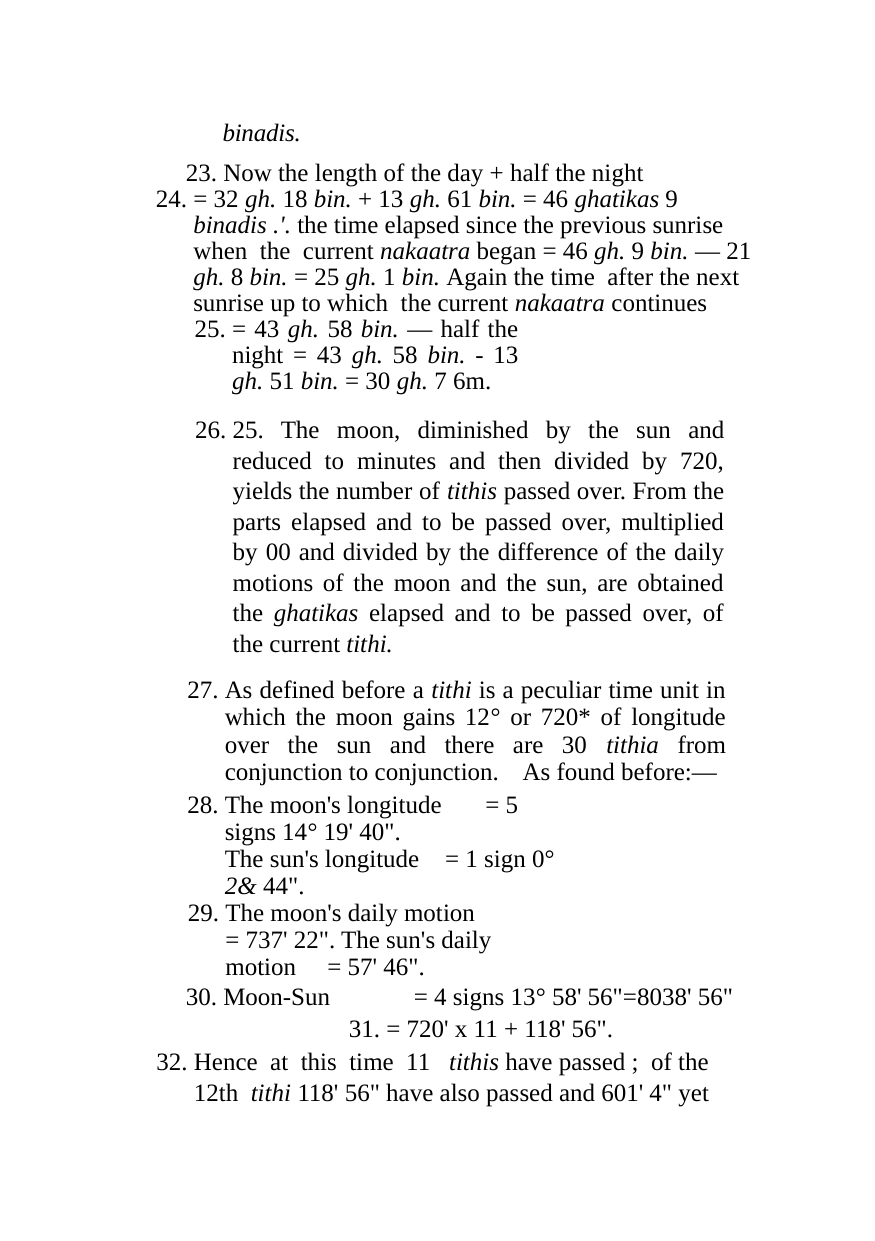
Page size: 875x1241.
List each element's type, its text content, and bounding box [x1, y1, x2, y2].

list 25. The moon, diminished by the sun and reduced to minutes and then divided by 720, yields the number of tithis passed over. From the parts elapsed and to be passed over, multiplied by 00 and divided by the difference of the daily motions of the moon and the sun, are obtained the ghatikas elapsed and to be passed over, of the current tithi. [195, 414, 724, 658]
list = 32 gh. 18 bin. + 13 gh. 61 bin. = 46 ghatikas 9 binadis .'. the time elapsed since the previous sunrise when the current nakaatra began = 46 gh. 9 bin. — 21 gh. 8 bin. = 25 gh. 1 bin. Again the time after the next sunrise up to which the current nakaatra continues [156, 187, 756, 317]
list = 720' x 11 + 118' 56". [349, 1014, 756, 1042]
list Now the length of the day + half the night [186, 161, 756, 187]
list binadis. [185, 118, 756, 147]
list = 43 gh. 58 bin. — half the night = 43 gh. 58 bin. - 13 gh. 51 bin. = 30 gh. 7 6m. [194, 317, 518, 395]
list The moon's longitude = 5 signs 14° 19' 40". The sun's longitude = 1 sign 0° 2& 44". [187, 791, 569, 900]
list As defined before a tithi is a peculiar time unit in which the moon gains 12° or 720* of longitude over the sun and there are 30 tithia from conjunction to conjunction. As found before:— [187, 676, 726, 786]
list Moon-Sun = 4 signs 13° 58' 56"=8038' 56" [186, 982, 756, 1011]
list Hence at this time 11 tithis have passed ; of the 12th tithi 118' 56" have also passed and 601' 4" yet [156, 1046, 756, 1107]
list The moon's daily motion = 737' 22". The sun's daily motion = 57' 46". [188, 900, 494, 981]
